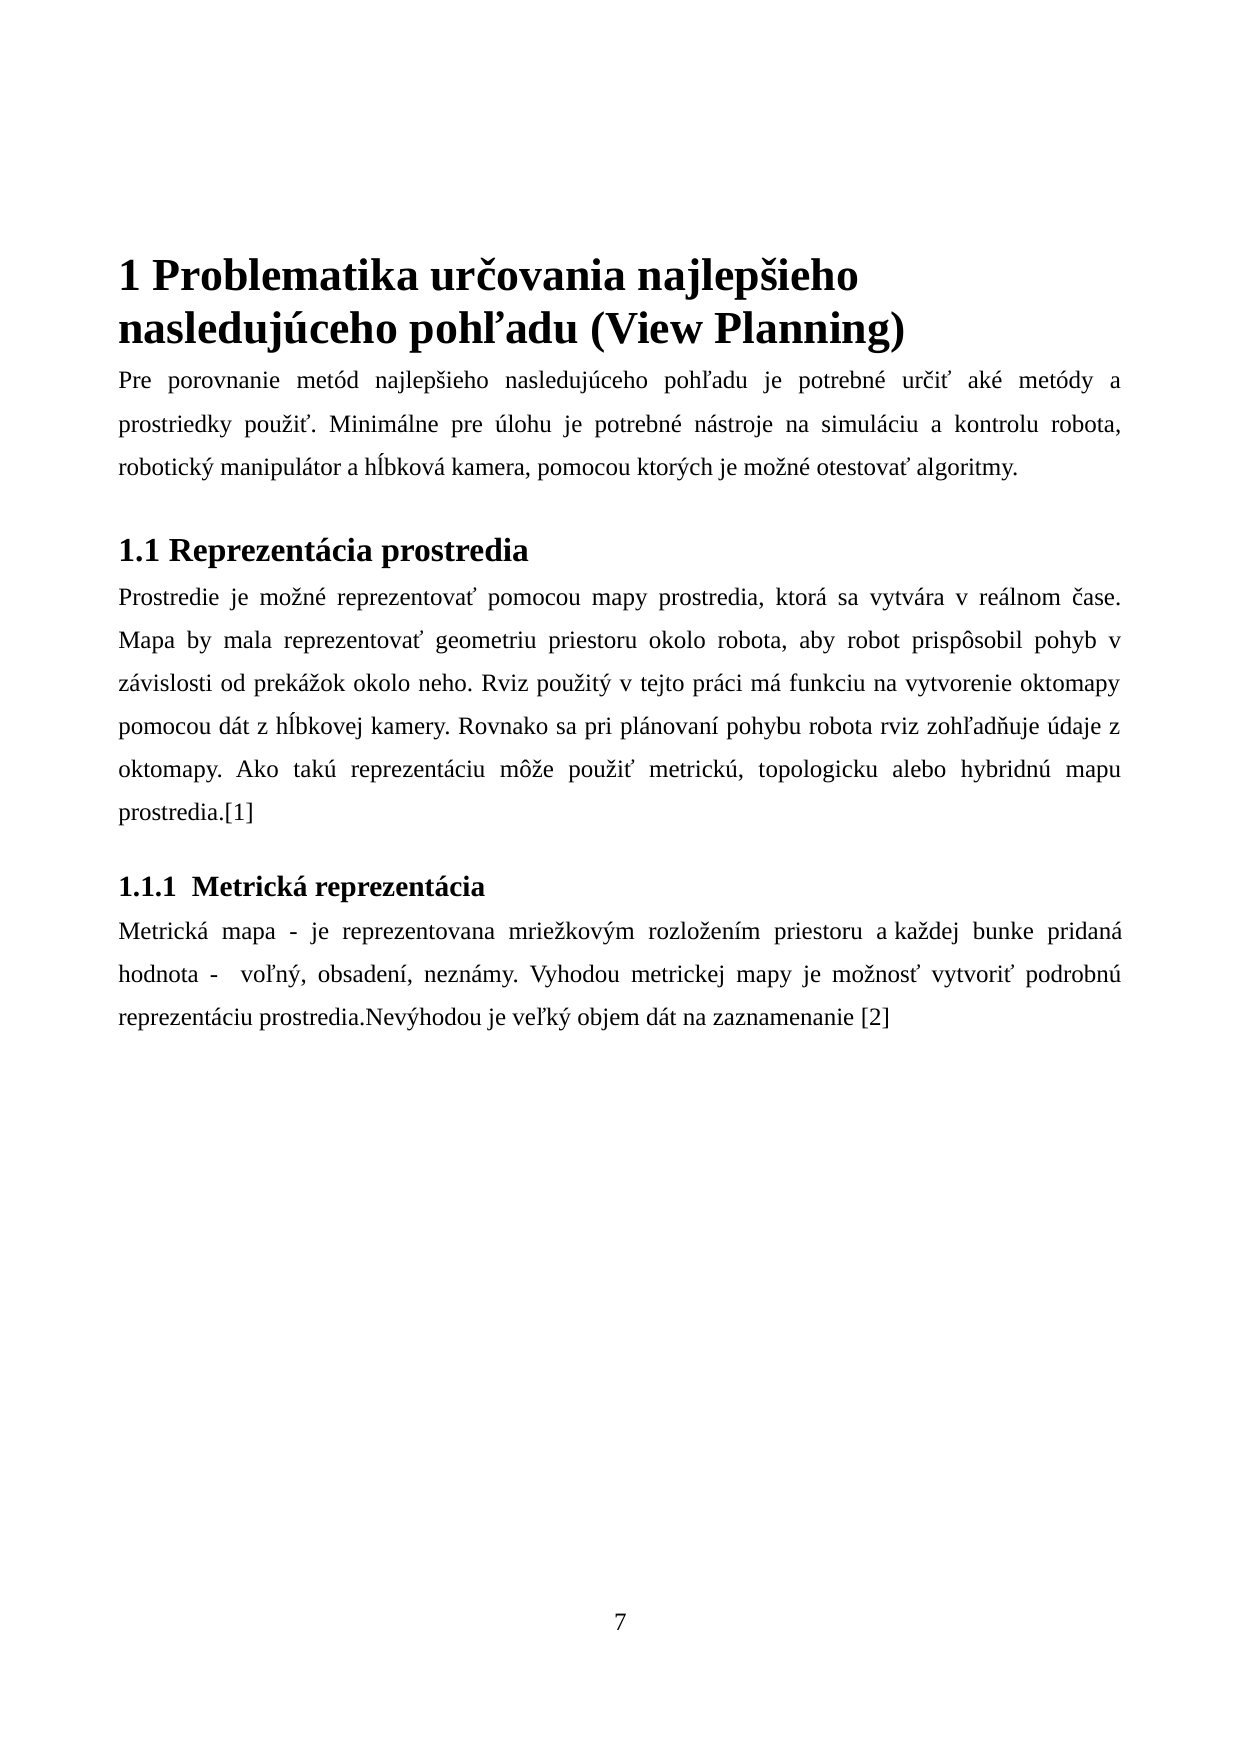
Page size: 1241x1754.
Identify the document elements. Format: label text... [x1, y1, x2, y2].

text Metrická mapa - je reprezentovana mriežkovým rozložením priestoru a každej bunke pridaná hodnota - voľný, obsadení, neznámy. Vyhodou metrickej mapy je možnosť vytvoriť podrobnú reprezentáciu prostredia.Nevýhodou je veľký objem dát na zaznamenanie [2] [118, 916, 1122, 1031]
subtitle Problematika určovania najlepšieho nasledujúceho pohľadu (View Planning) [118, 248, 1122, 353]
text Prostredie je možné reprezentovať pomocou mapy prostredia, ktorá sa vytvára v reálnom čase. Mapa by mala reprezentovať geometriu priestoru okolo robota, aby robot prispôsobil pohyb v závislosti od prekážok okolo neho. Rviz použitý v tejto práci má funkciu na vytvorenie oktomapy pomocou dát z hĺbkovej kamery. Rovnako sa pri plánovaní pohybu robota rviz zohľadňuje údaje z oktomapy. Ako takú reprezentáciu môže použiť metrickú, topologicku alebo hybridnú mapu prostredia.[1] [118, 582, 1122, 826]
subtitle Metrická reprezentácia [118, 869, 1122, 903]
subtitle Reprezentácia prostredia [118, 530, 1122, 569]
text Pre porovnanie metód najlepšieho nasledujúceho pohľadu je potrebné určiť aké metódy a prostriedky použiť. Minimálne pre úlohu je potrebné nástroje na simuláciu a kontrolu robota, robotický manipulátor a hĺbková kamera, pomocou ktorých je možné otestovať algoritmy. [118, 366, 1122, 481]
